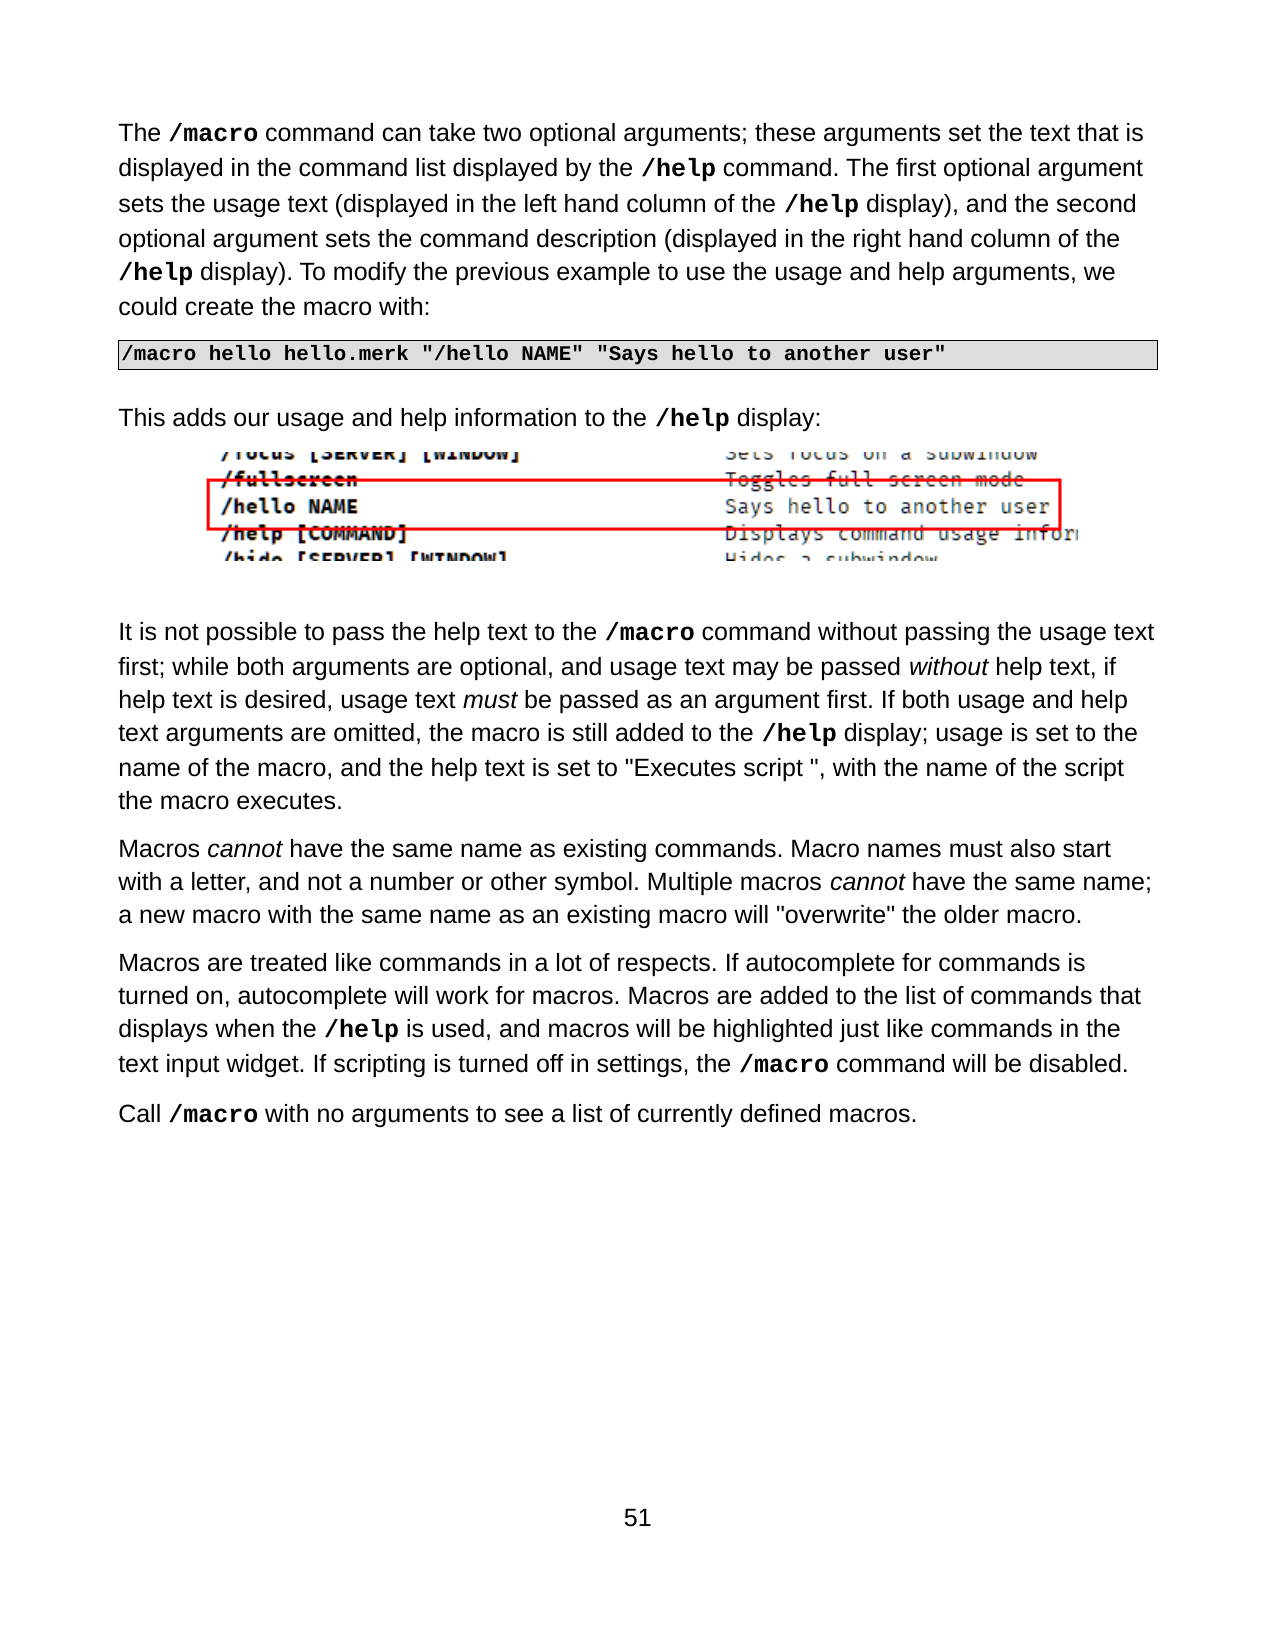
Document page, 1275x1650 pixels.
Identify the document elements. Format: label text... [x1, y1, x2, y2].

text It is not possible to pass the help text to the /macro command without passing the usage text first; while both arguments are optional, and usage text may be passed without help text, if help text is desired, usage text must be passed as an argument first. If both usage and help text arguments are omitted, the macro is still added to the /help display; usage is set to the name of the macro, and the help text is set to "Executes script ", with the name of the script the macro executes. [118, 453, 1157, 815]
text Macros cannot have the same name as existing commands. Macro names must also start with a letter, and not a number or other symbol. Multiple macros cannot have the same name; a new macro with the same name as an existing macro will "overwrite" the older macro. [118, 834, 1157, 929]
table_header /macro hello hello.merk "/hello NAME" "Says hello to another user" [119, 341, 1157, 369]
text Macros are treated like commands in a lot of respects. If autocomplete for commands is turned on, autocomplete will work for macros. Macros are added to the list of commands that displays when the /help is used, and macros will be highlighted just like commands in the text input widget. If scripting is turned off in settings, the /macro command will be disabled. [118, 948, 1157, 1080]
text Call /macro with no arguments to see a list of currently defined macros. [118, 1099, 1157, 1130]
text This adds our usage and help information to the /help display: [118, 370, 1157, 433]
text The /macro command can take two optional arguments; these arguments set the text that is displayed in the command list displayed by the /help command. The first optional argument sets the usage text (displayed in the left hand column of the /help display), and the second optional argument sets the command description (displayed in the right hand column of the /help display). To modify the previous example to use the usage and help arguments, we could create the macro with: [118, 118, 1157, 321]
picture [196, 452, 1079, 561]
